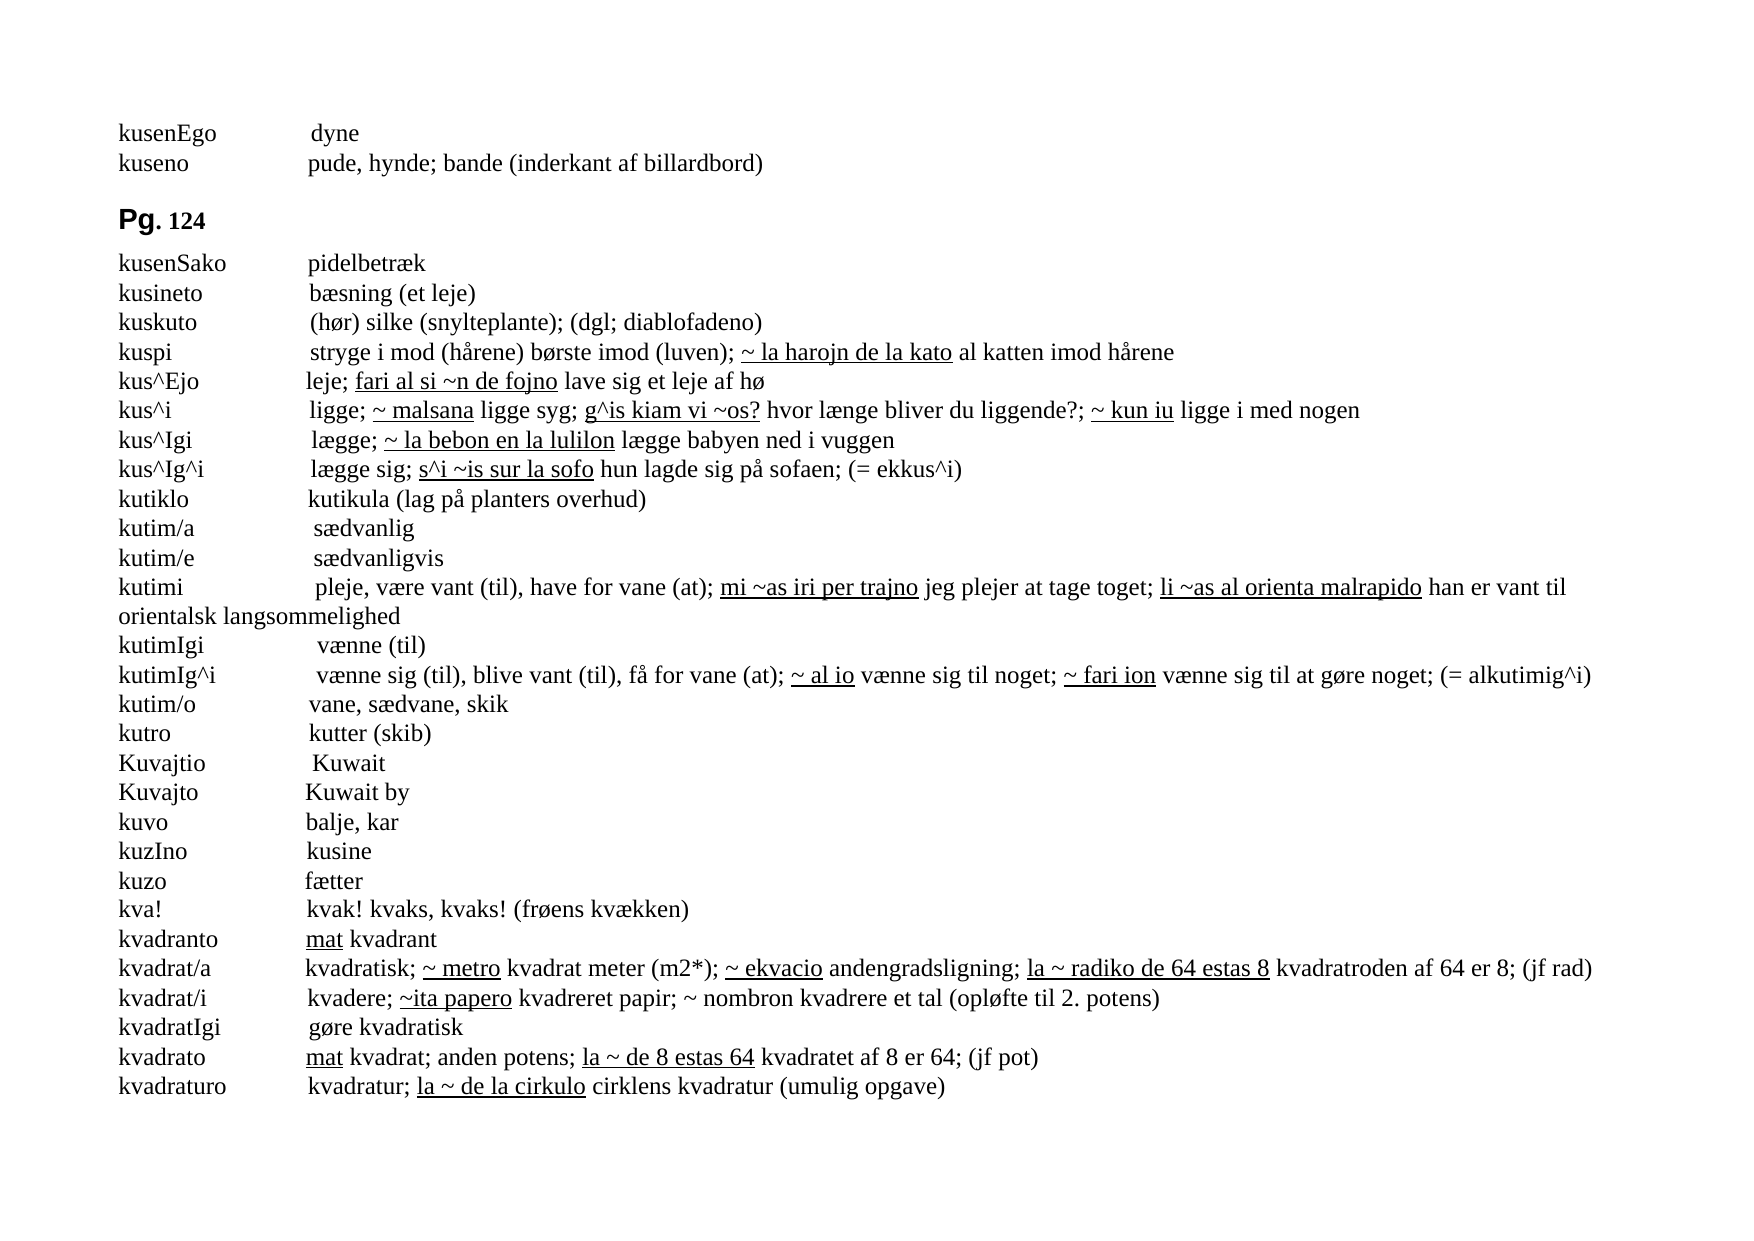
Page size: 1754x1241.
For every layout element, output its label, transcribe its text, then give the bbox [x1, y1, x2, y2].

text kus^i ligge; ~ malsana ligge syg; g^is kiam vi ~os? hvor længe bliver du liggende?; ~ kun iu ligge i med nogen [118, 396, 1636, 425]
text kvadrat/a kvadratisk; ~ metro kvadrat meter (m2*); ~ ekvacio andengradsligning; la ~ radiko de 64 estas 8 kvadratroden af 64 er 8; (jf rad) [118, 953, 1636, 983]
text kvadratIgi gøre kvadratisk [118, 1012, 1636, 1042]
text kutiklo kutikula (lag på planters overhud) [118, 484, 1636, 513]
text kvadraturo kvadratur; la ~ de la cirkulo cirklens kvadratur (umulig opgave) [118, 1071, 1636, 1101]
text kus^Ejo leje; fari al si ~n de fojno lave sig et leje af hø [118, 366, 1636, 396]
text kuzo fætter [118, 866, 1636, 894]
text kutimIg^i vænne sig (til), blive vant (til), få for vane (at); ~ al io vænne sig til noget; ~ fari ion vænne sig til at gøre noget; (= alkutimig^i) [118, 660, 1636, 689]
text kusenEgo dyne [118, 118, 1636, 148]
text kutim/a sædvanlig [118, 513, 1636, 543]
text kutimi pleje, være vant (til), have for vane (at); mi ~as iri per trajno jeg plejer at tage toget; li ~as al orienta malrapido han er vant til orientalsk langsommelighed [118, 572, 1636, 631]
text kuskuto (hør) silke (snylteplante); (dgl; diablofadeno) [118, 307, 1636, 337]
text Kuvajtio Kuwait [118, 748, 1636, 777]
text kusenSako pidelbetræk [118, 248, 1636, 278]
text kvadrat/i kvadere; ~ita papero kvadreret papir; ~ nombron kvadrere et tal (opløfte til 2. potens) [118, 983, 1636, 1012]
text kvadrato mat kvadrat; anden potens; la ~ de 8 estas 64 kvadratet af 8 er 64; (jf pot) [118, 1042, 1636, 1071]
text kuzIno kusine [118, 836, 1636, 866]
text kusineto bæsning (et leje) [118, 278, 1636, 307]
text Kuvajto Kuwait by [118, 777, 1636, 807]
text kutimIgi vænne (til) [118, 631, 1636, 660]
text kva! kvak! kvaks, kvaks! (frøens kvækken) [118, 894, 1636, 924]
text kus^Ig^i lægge sig; s^i ~is sur la sofo hun lagde sig på sofaen; (= ekkus^i) [118, 454, 1636, 484]
subtitle Pg. 124 [118, 202, 1636, 236]
text kutim/o vane, sædvane, skik [118, 689, 1636, 718]
text kus^Igi lægge; ~ la bebon en la lulilon lægge babyen ned i vuggen [118, 425, 1636, 454]
text kvadranto mat kvadrant [118, 924, 1636, 953]
text kuspi stryge i mod (hårene) børste imod (luven); ~ la harojn de la kato al katten imod hårene [118, 337, 1636, 366]
text kutro kutter (skib) [118, 718, 1636, 748]
text kuseno pude, hynde; bande (inderkant af billardbord) [118, 148, 1636, 177]
text kuvo balje, kar [118, 807, 1636, 836]
text kutim/e sædvanligvis [118, 543, 1636, 572]
